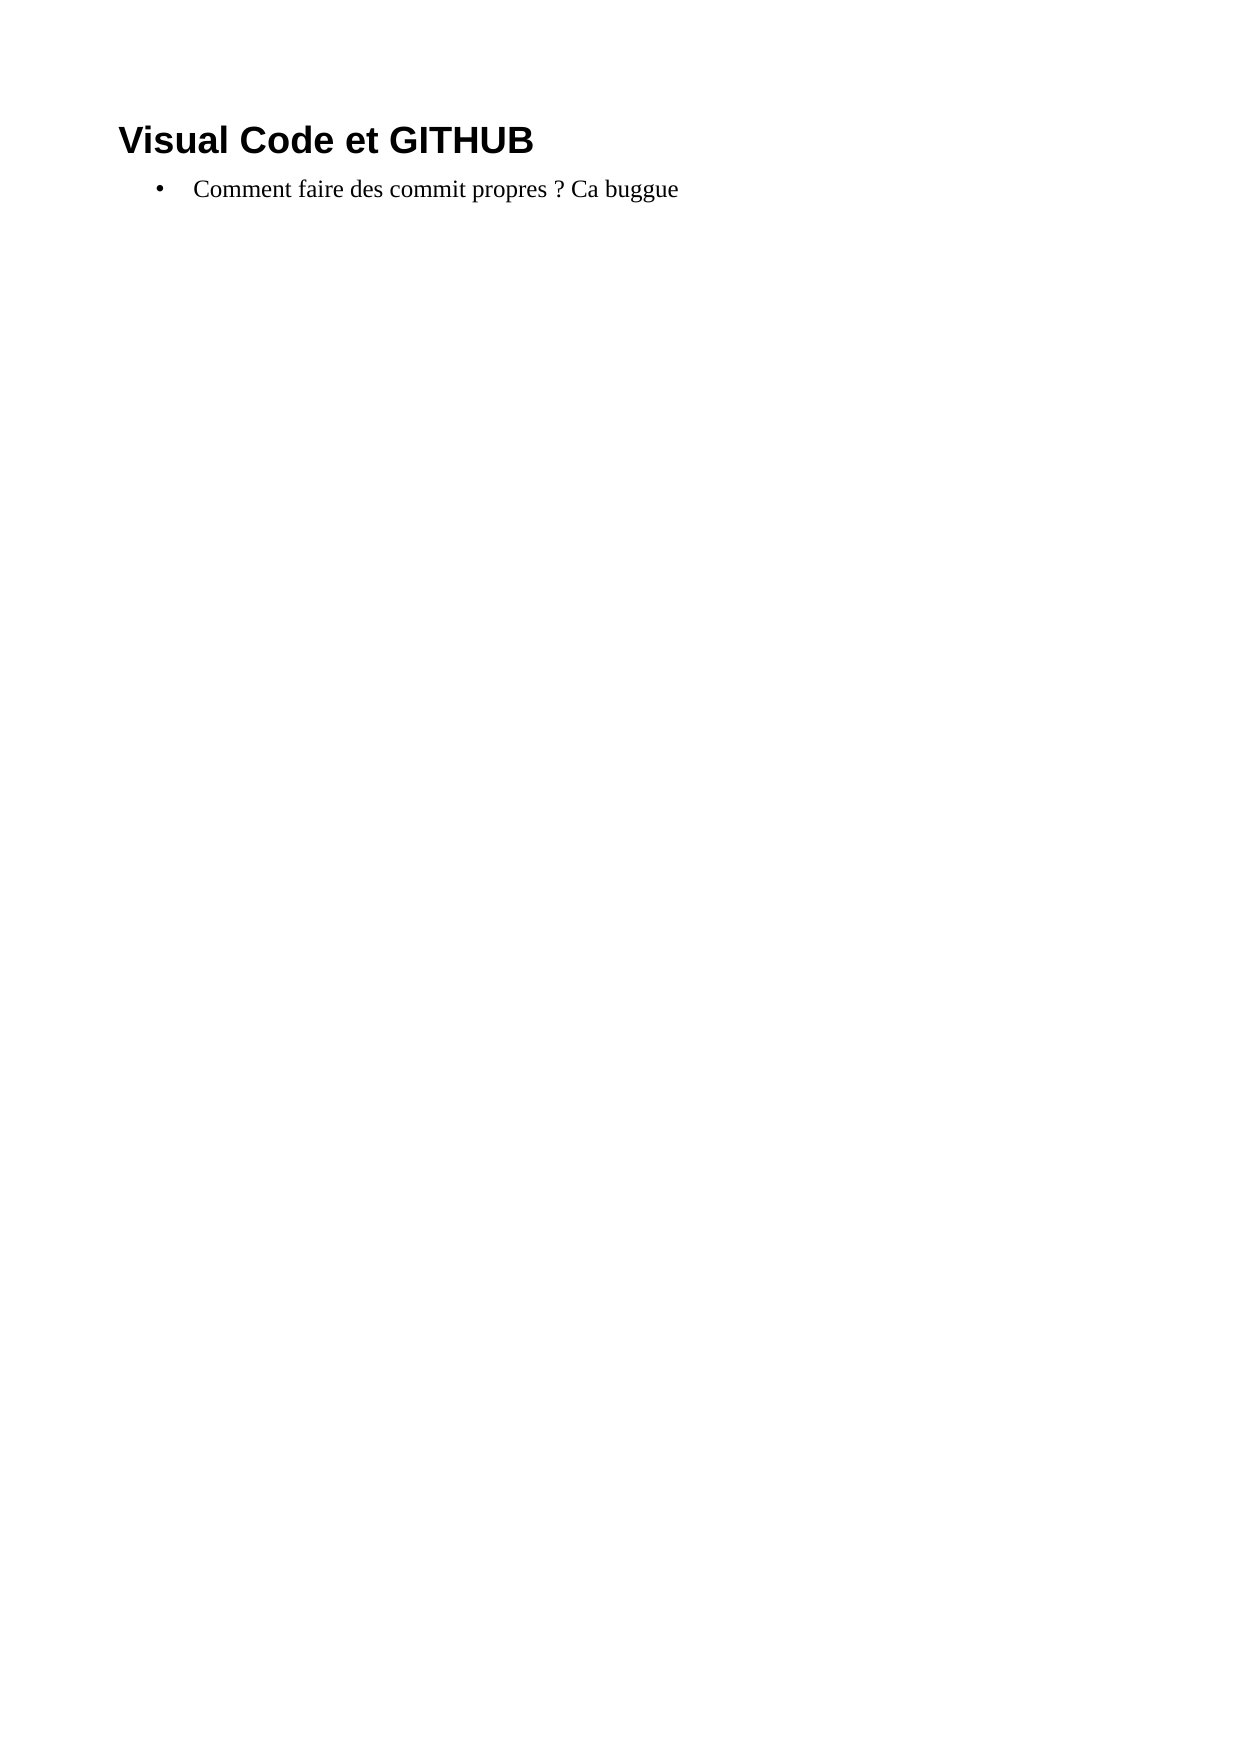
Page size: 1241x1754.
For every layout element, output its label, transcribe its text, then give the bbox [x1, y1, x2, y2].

subtitle Visual Code et GITHUB [118, 118, 1122, 162]
list Comment faire des commit propres ? Ca buggue [156, 174, 1122, 203]
